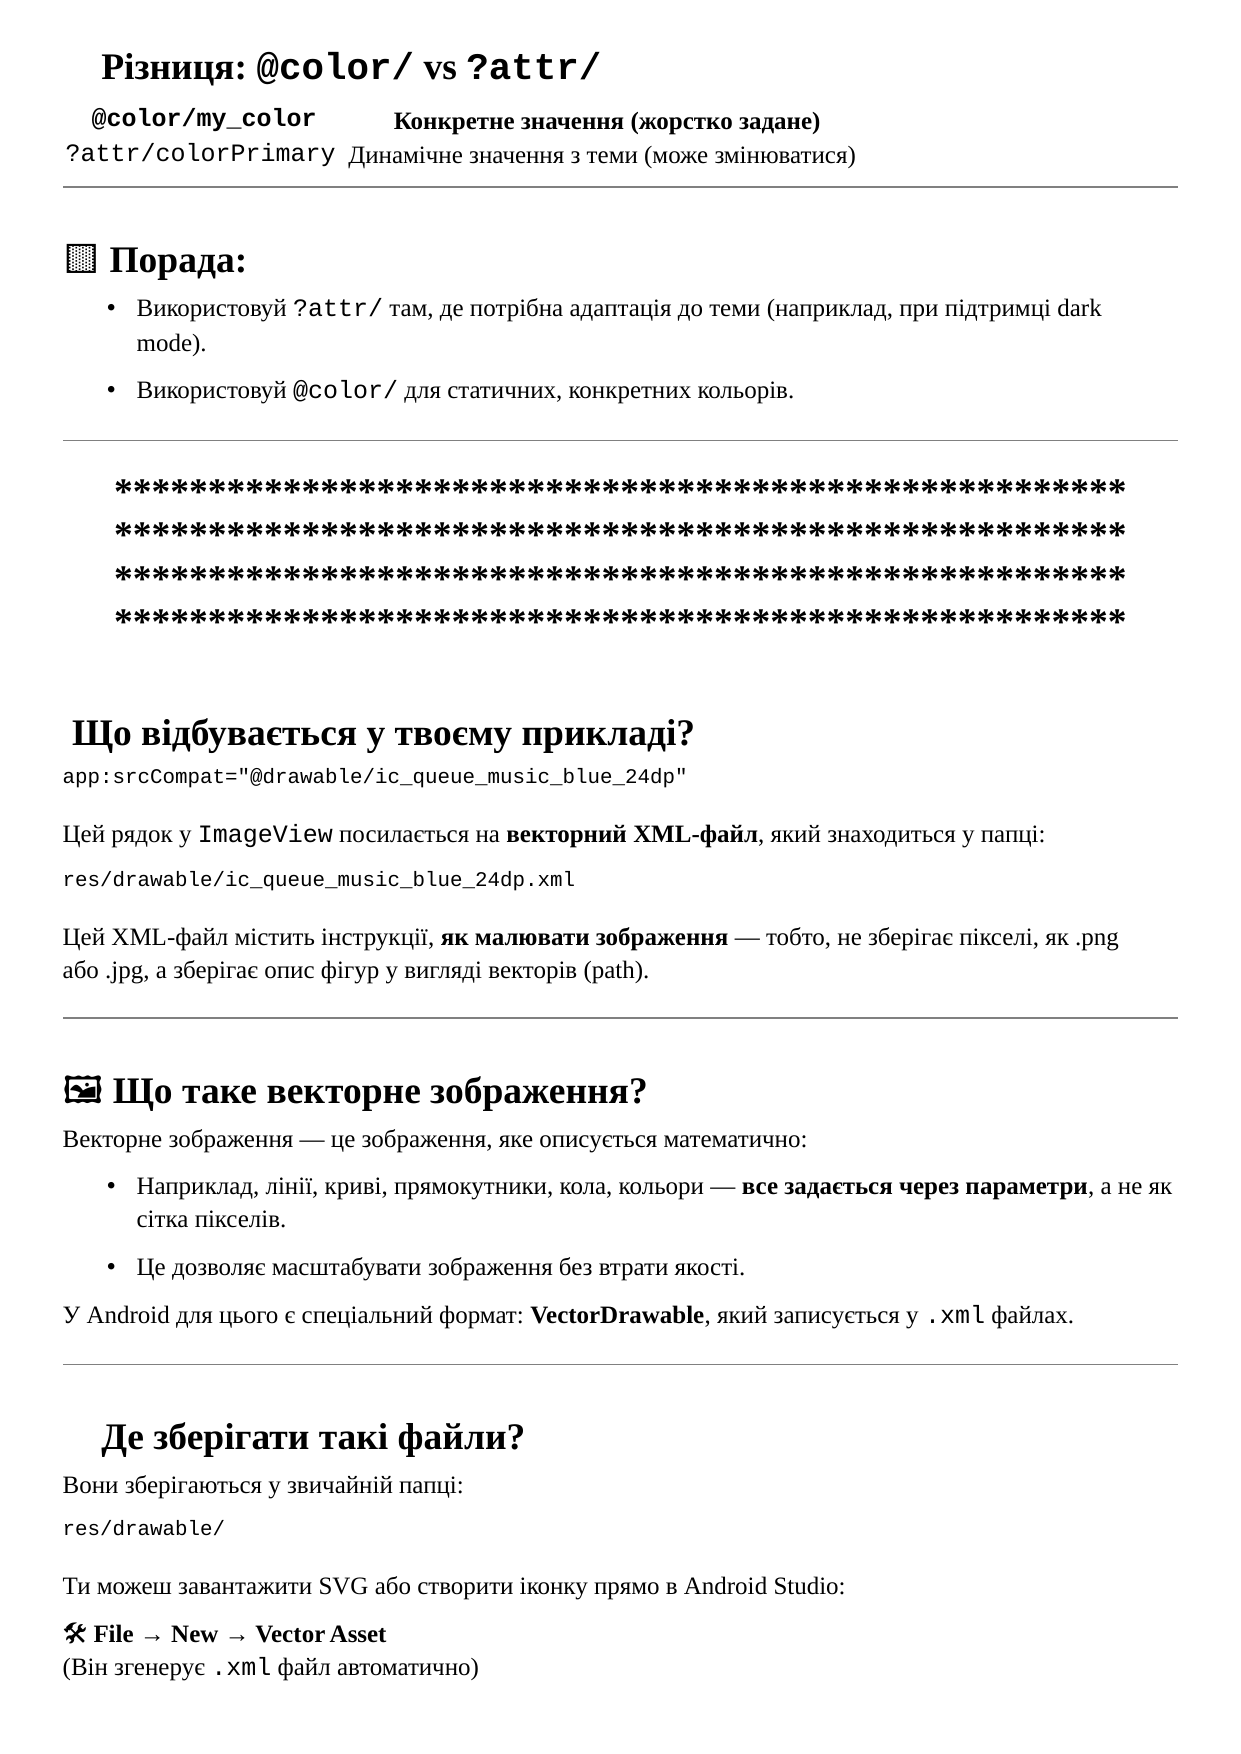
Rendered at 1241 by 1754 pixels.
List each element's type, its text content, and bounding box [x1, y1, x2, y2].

text У Android для цього є спеціальний формат: VectorDrawable, який записується у .xml файлах. [62, 1300, 1178, 1331]
table_header Конкретне значення (жорстко задане) [345, 103, 869, 137]
text 🛠 File → New → Vector Asset (Він згенерує .xml файл автоматично) [62, 1619, 1178, 1683]
text Векторне зображення — це зображення, яке описується математично: [62, 1124, 1178, 1153]
subtitle 🖼 Що таке векторне зображення? [62, 1068, 1178, 1111]
table_cell Динамічне значення з теми (може змінюватися) [345, 138, 869, 172]
subtitle ****************************************************** [62, 599, 1178, 642]
text res/drawable/ [62, 1518, 1178, 1542]
text res/drawable/ic_queue_music_blue_24dp.xml [62, 869, 1178, 893]
subtitle Що відбувається у твоєму прикладі? [62, 711, 1178, 754]
text Цей XML-файл містить інструкції, як малювати зображення — тобто, не зберігає пікселі, як .png або .jpg, а зберігає опис фігур у вигляді векторів (path). [62, 922, 1178, 984]
subtitle 💡 Різниця: @color/ vs ?attr/ [62, 44, 1178, 90]
subtitle 📂 Де зберігати такі файли? [62, 1415, 1178, 1458]
list Використовуй ?attr/ там, де потрібна адаптація до теми (наприклад, при підтримці dark mode). [107, 293, 1178, 357]
subtitle ****************************************************** [62, 513, 1178, 556]
text Ти можеш завантажити SVG або створити іконку прямо в Android Studio: [62, 1571, 1178, 1600]
text app:srcCompat="@drawable/ic_queue_music_blue_24dp" [62, 766, 1178, 790]
text Вони зберігаються у звичайній папці: [62, 1470, 1178, 1499]
table_cell ?attr/colorPrimary [63, 138, 345, 172]
list Це дозволяє масштабувати зображення без втрати якості. [107, 1252, 1178, 1281]
subtitle ****************************************************** [62, 556, 1178, 599]
text Цей рядок у ImageView посилається на векторний XML-файл, який знаходиться у папці: [62, 819, 1178, 850]
list Наприклад, лінії, криві, прямокутники, кола, кольори — все задається через параметри, а не як сітка пікселів. [107, 1171, 1178, 1233]
table_header @color/my_color [63, 103, 345, 137]
subtitle 🟨 Порада: [62, 237, 1178, 280]
subtitle ****************************************************** [62, 470, 1178, 513]
list Використовуй @color/ для статичних, конкретних кольорів. [107, 375, 1178, 406]
